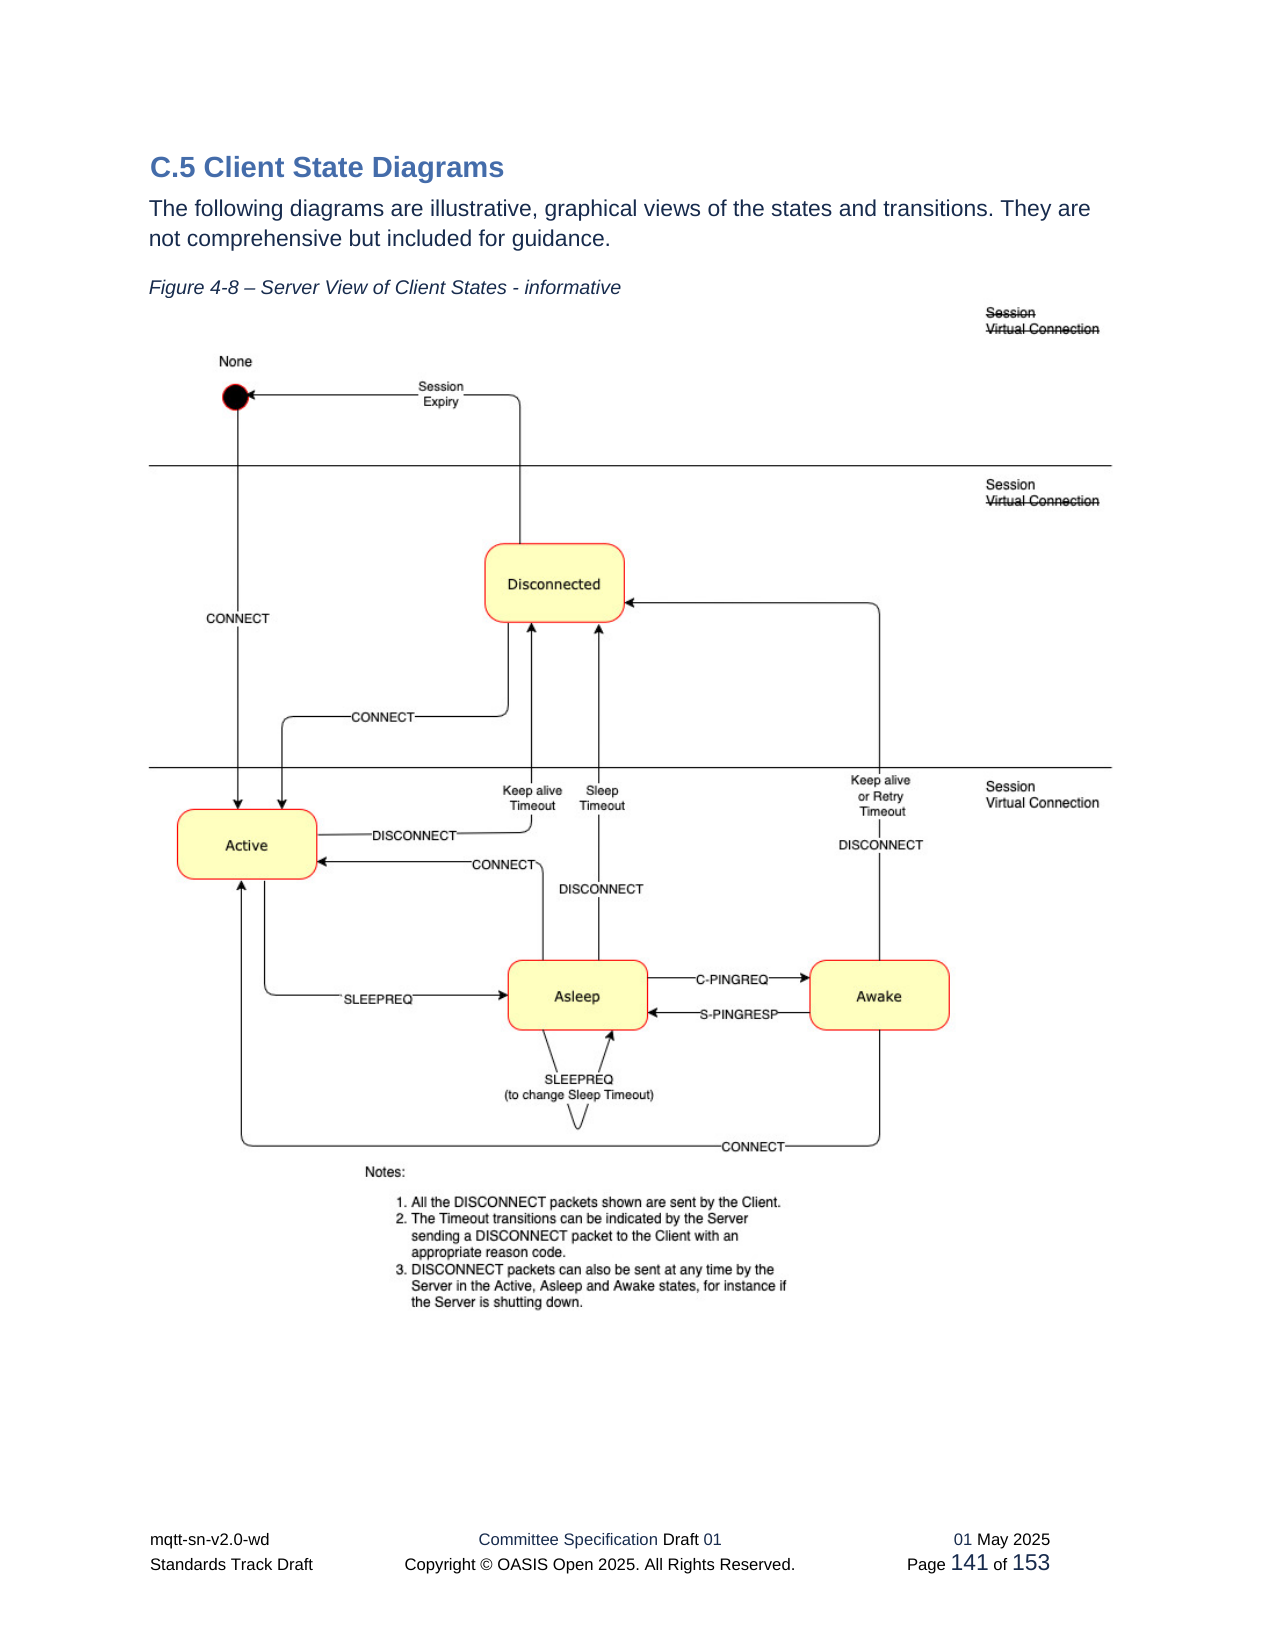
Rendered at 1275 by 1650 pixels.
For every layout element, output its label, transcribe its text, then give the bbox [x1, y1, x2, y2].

subtitle C.5 Client State Diagrams [150, 150, 1124, 183]
picture [148, 298, 1124, 1343]
text Figure 4-8 – Server View of Client States - informative [148, 276, 1124, 298]
text The following diagrams are illustrative, graphical views of the states and transitions. They are not comprehensive but included for guidance. [148, 194, 1124, 251]
